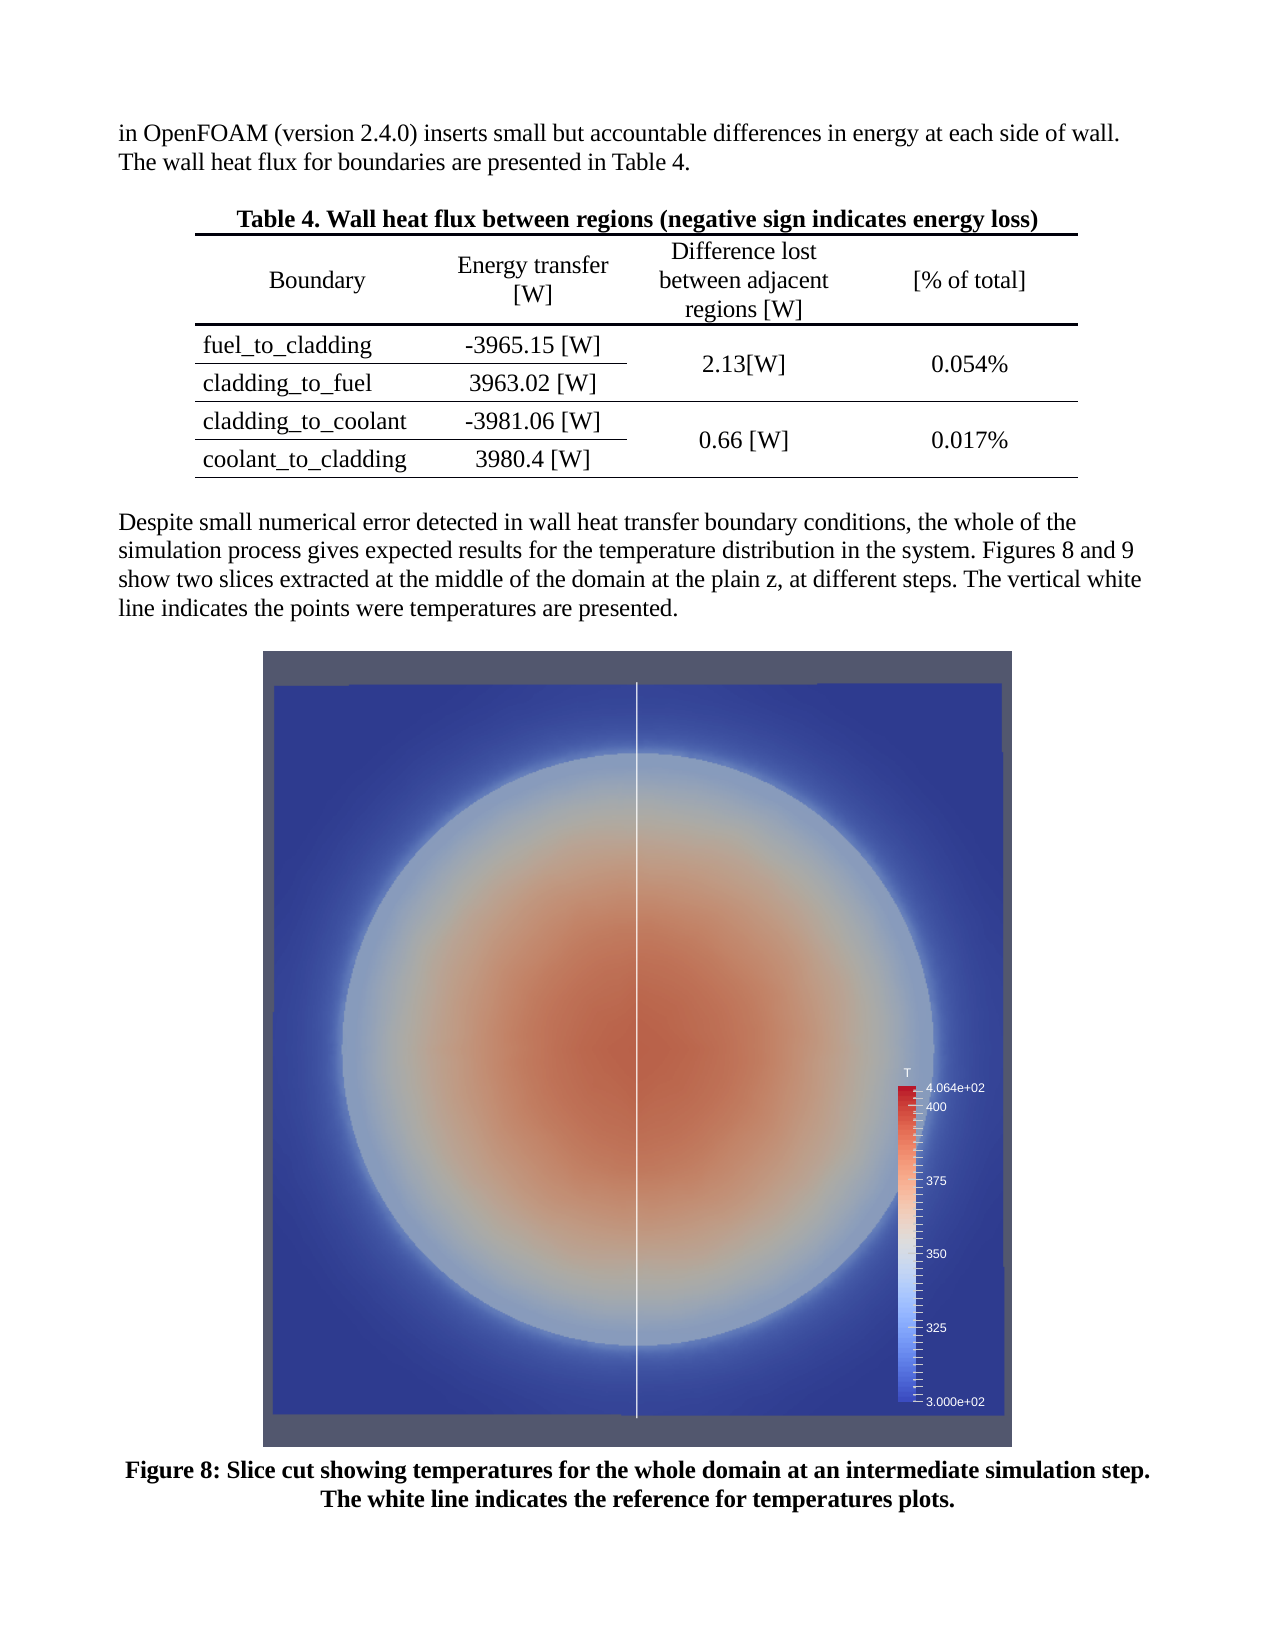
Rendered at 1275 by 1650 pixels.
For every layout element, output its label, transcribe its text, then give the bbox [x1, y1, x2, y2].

table_cell coolant_to_cladding [195, 440, 439, 477]
text in OpenFOAM (version 2.4.0) inserts small but accountable differences in energy at each side of wall. The wall heat flux for boundaries are presented in Table 4. [118, 118, 1157, 176]
table_cell cladding_to_coolant [195, 402, 439, 439]
text Despite small numerical error detected in wall heat transfer boundary conditions, the whole of the simulation process gives expected results for the temperature distribution in the system. Figures 8 and 9 show two slices extracted at the middle of the domain at the plain z, at different steps. The vertical white line indicates the points were temperatures are presented. [118, 507, 1157, 622]
table_cell 2.13[W] [627, 326, 861, 401]
table_header [% of total] [861, 236, 1078, 322]
table_cell fuel_to_cladding [195, 326, 439, 363]
table_cell 3980.4 [W] [439, 440, 627, 477]
table_header Energy transfer [W] [439, 236, 627, 322]
text Figure 8: Slice cut showing temperatures for the whole domain at an intermediate simulation step. The white line indicates the reference for temperatures plots. [118, 1456, 1157, 1513]
table_cell 0.66 [W] [627, 402, 861, 477]
table_cell 0.054% [861, 326, 1078, 401]
table_cell -3981.06 [W] [439, 402, 627, 439]
table_cell cladding_to_fuel [195, 364, 439, 401]
table_cell -3965.15 [W] [439, 326, 627, 363]
table_header Difference lost between adjacent regions [W] [627, 236, 861, 322]
table_cell 3963.02 [W] [439, 364, 627, 401]
table_cell 0.017% [861, 402, 1078, 477]
table_header Boundary [195, 236, 439, 322]
text Table 4. Wall heat flux between regions (negative sign indicates energy loss) [118, 204, 1157, 233]
